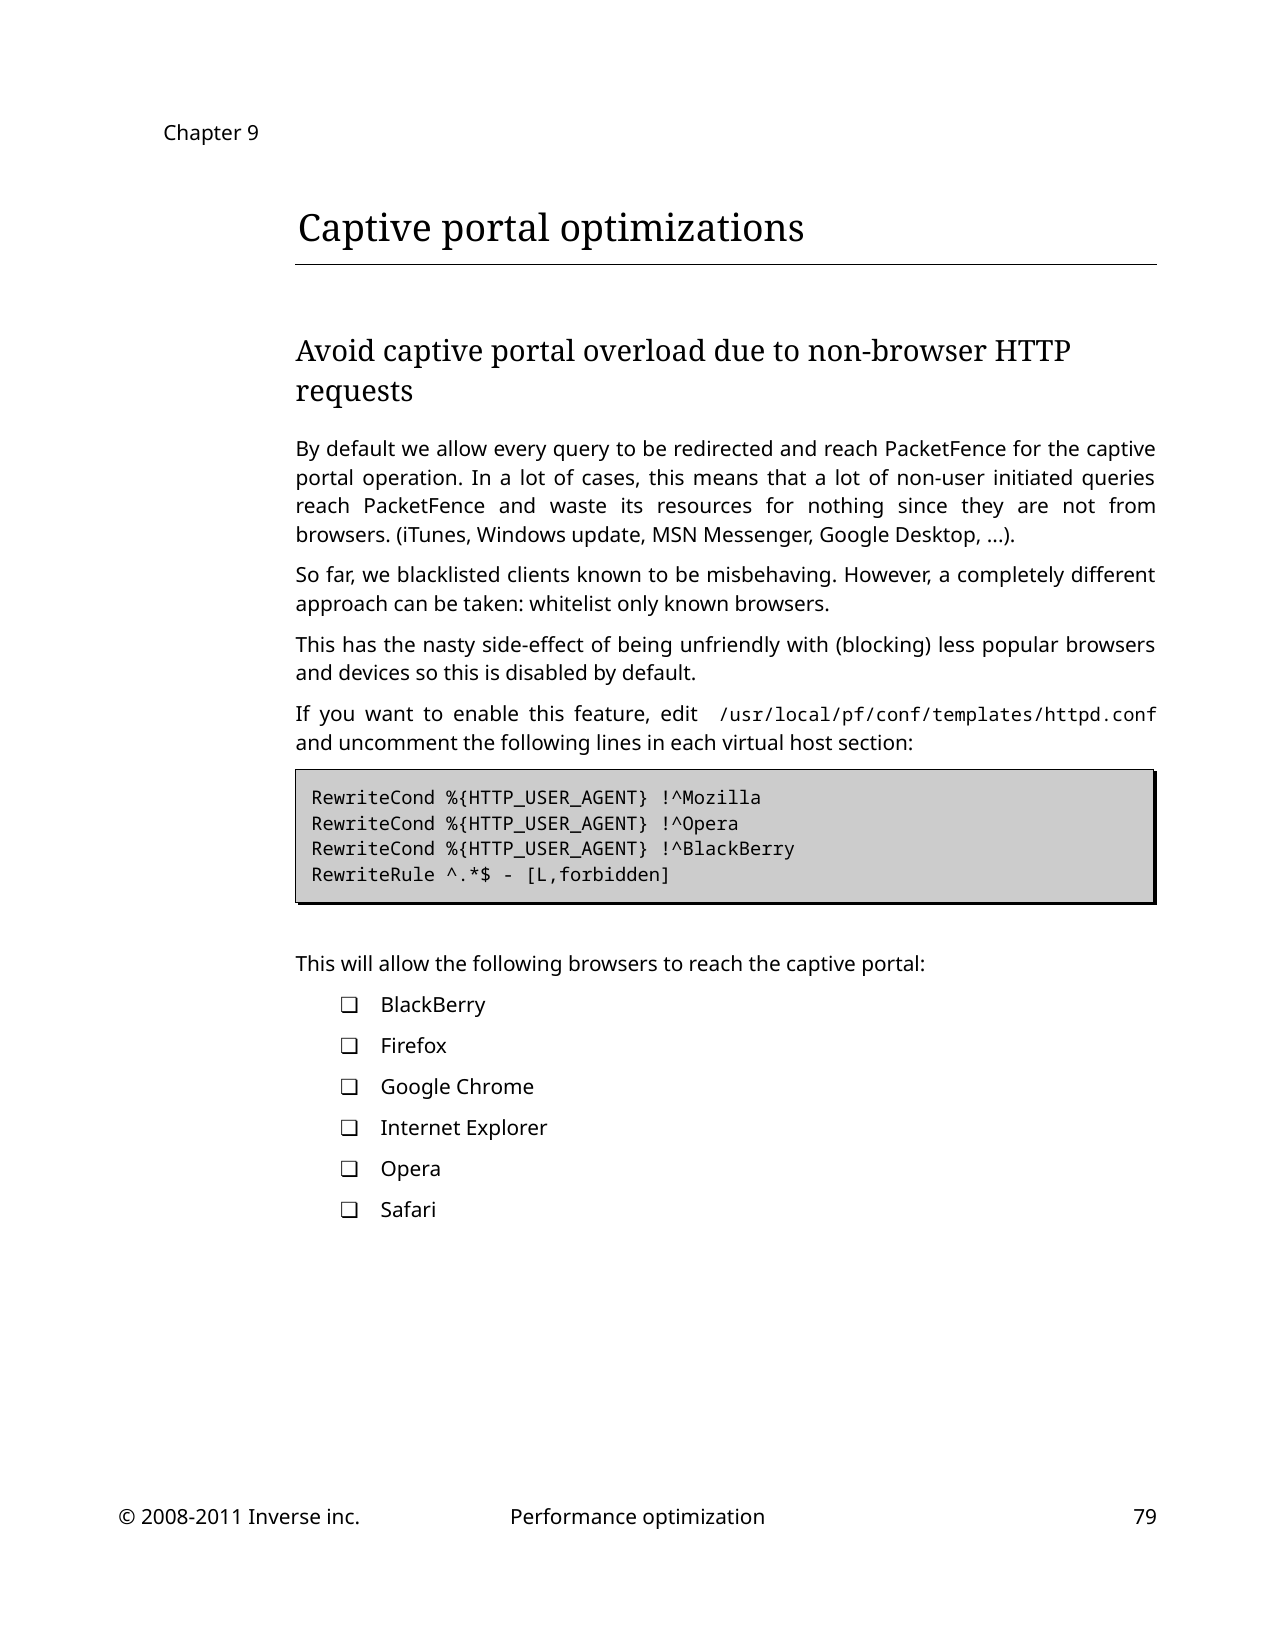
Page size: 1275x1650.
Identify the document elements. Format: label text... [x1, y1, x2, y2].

text So far, we blacklisted clients known to be misbehaving. However, a completely different approach can be taken: whitelist only known browsers. [295, 561, 1157, 617]
subtitle Avoid captive portal overload due to non-browser HTTP requests [295, 330, 1157, 409]
text This has the nasty side-effect of being unfriendly with (blocking) less popular browsers and devices so this is disabled by default. [295, 630, 1157, 687]
text If you want to enable this feature, edit /usr/local/pf/conf/templates/httpd.conf and uncomment the following lines in each virtual host section: [295, 699, 1157, 756]
text By default we allow every query to be redirected and reach PacketFence for the captive portal operation. In a lot of cases, this means that a lot of non-user initiated queries reach PacketFence and waste its resources for nothing since they are not from browsers. (iTunes, Windows update, MSN Messenger, Google Desktop, ...). [295, 434, 1157, 548]
text ❏ Firefox [340, 1031, 1157, 1060]
subtitle Captive portal optimizations [295, 201, 1157, 264]
text ❏ BlackBerry [340, 990, 1157, 1019]
text This will allow the following browsers to reach the captive portal: [295, 949, 1157, 978]
text ❏ Google Chrome [340, 1072, 1157, 1101]
text ❏ Internet Explorer [340, 1113, 1157, 1142]
text ❏ Opera [340, 1154, 1157, 1182]
text RewriteCond %{HTTP_USER_AGENT} !^Mozilla RewriteCond %{HTTP_USER_AGENT} !^Opera RewriteCond %{HTTP_USER_AGENT} !^BlackBerry RewriteRule ^.*$ - [L,forbidden] [296, 770, 1153, 902]
text ❏ Safari [340, 1195, 1157, 1223]
